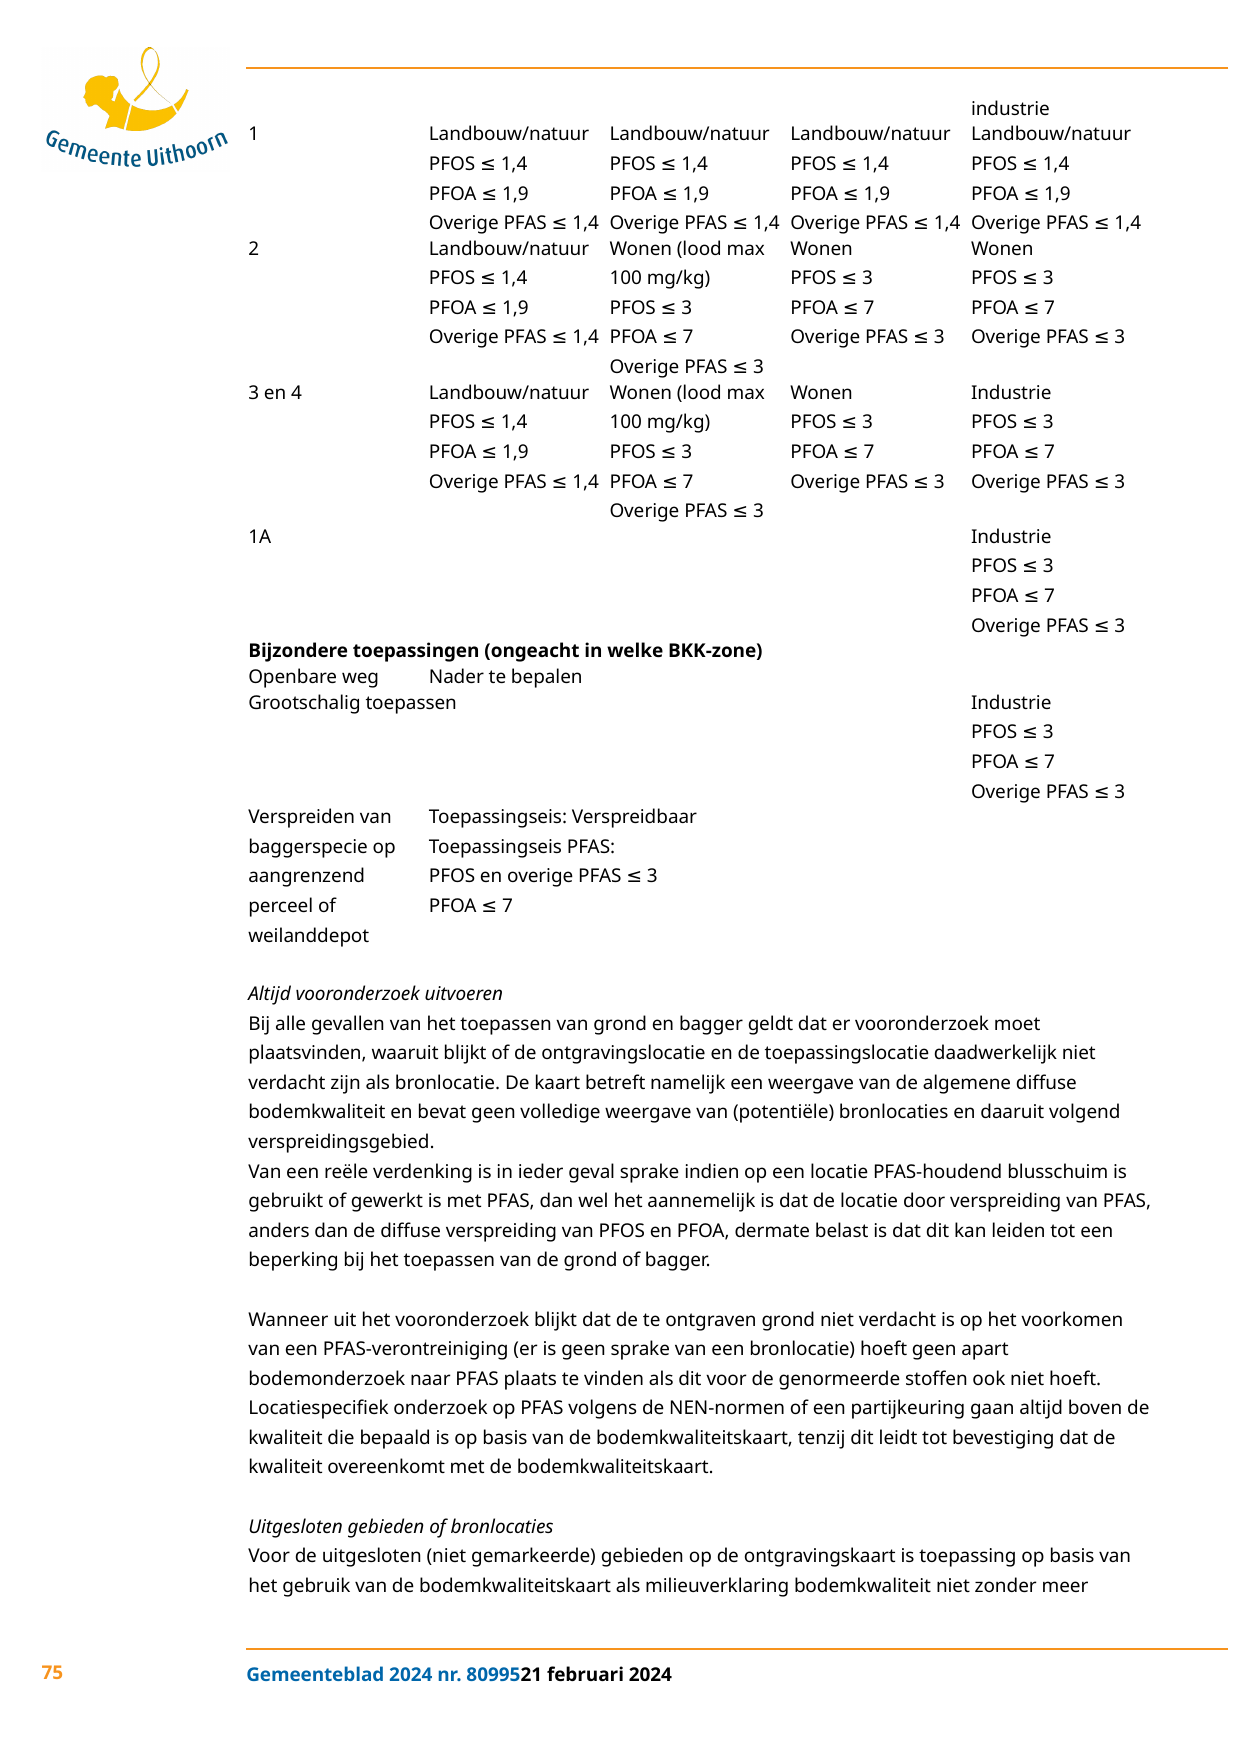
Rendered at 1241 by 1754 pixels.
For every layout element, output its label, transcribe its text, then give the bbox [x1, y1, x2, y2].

text Altijd vooronderzoek uitvoeren [248, 980, 1152, 1006]
table_cell Landbouw/natuur PFOS ≤ 1,4 PFOA ≤ 1,9 Overige PFAS ≤ 1,4 [429, 235, 609, 379]
text Locatiespecifiek onderzoek op PFAS volgens de NEN-normen of een partijkeuring gaan altijd boven de kwaliteit die bepaald is op basis van de bodemkwaliteitskaart, tenzij dit leidt tot bevestiging dat de kwaliteit overeenkomt met de bodemkwaliteitskaart. [248, 1394, 1152, 1479]
table_cell Landbouw/natuur PFOS ≤ 1,4 PFOA ≤ 1,9 Overige PFAS ≤ 1,4 [429, 379, 609, 523]
picture [41, 47, 231, 172]
table_cell Industrie PFOS ≤ 3 PFOA ≤ 7 Overige PFAS ≤ 3 [971, 689, 1152, 803]
table_cell 1A [248, 523, 429, 638]
table_cell Wonen (lood max 100 mg/kg) PFOS ≤ 3 PFOA ≤ 7 Overige PFAS ≤ 3 [609, 379, 790, 523]
table_cell [429, 95, 609, 121]
table_cell Landbouw/natuur PFOS ≤ 1,4 PFOA ≤ 1,9 Overige PFAS ≤ 1,4 [429, 121, 609, 235]
table_cell 3 en 4 [248, 379, 429, 523]
table_cell industrie [971, 95, 1152, 121]
table_cell Industrie PFOS ≤ 3 PFOA ≤ 7 Overige PFAS ≤ 3 [971, 523, 1152, 638]
table_cell Wonen PFOS ≤ 3 PFOA ≤ 7 Overige PFAS ≤ 3 [971, 235, 1152, 379]
table_cell Wonen PFOS ≤ 3 PFOA ≤ 7 Overige PFAS ≤ 3 [790, 379, 971, 523]
table_cell Landbouw/natuur PFOS ≤ 1,4 PFOA ≤ 1,9 Overige PFAS ≤ 1,4 [790, 121, 971, 235]
table_cell Landbouw/natuur PFOS ≤ 1,4 PFOA ≤ 1,9 Overige PFAS ≤ 1,4 [609, 121, 790, 235]
table_cell Industrie PFOS ≤ 3 PFOA ≤ 7 Overige PFAS ≤ 3 [971, 379, 1152, 523]
table_cell Openbare weg [248, 663, 429, 689]
text Voor de uitgesloten (niet gemarkeerde) gebieden op de ontgravingskaart is toepassing op basis van het gebruik van de bodemkwaliteitskaart als milieuverklaring bodemkwaliteit niet zonder meer [248, 1542, 1152, 1598]
table_cell Landbouw/natuur PFOS ≤ 1,4 PFOA ≤ 1,9 Overige PFAS ≤ 1,4 [971, 121, 1152, 235]
table_cell [790, 95, 971, 121]
table_cell Toepassingseis: Verspreidbaar Toepassingseis PFAS: PFOS en overige PFAS ≤ 3 PFOA ≤ 7 [429, 804, 1152, 948]
text Bij alle gevallen van het toepassen van grond en bagger geldt dat er vooronderzoek moet plaatsvinden, waaruit blijkt of de ontgravingslocatie en de toepassingslocatie daadwerkelijk niet verdacht zijn als bronlocatie. De kaart betreft namelijk een weergave van de algemene diffuse bodemkwaliteit en bevat geen volledige weergave van (potentiële) bronlocaties en daaruit volgend verspreidingsgebied. [248, 1010, 1152, 1154]
table_cell Wonen PFOS ≤ 3 PFOA ≤ 7 Overige PFAS ≤ 3 [790, 235, 971, 379]
table_cell Grootschalig toepassen [248, 689, 971, 803]
table_cell 1 [248, 121, 429, 235]
table_cell [609, 95, 790, 121]
table_cell Nader te bepalen [429, 663, 1152, 689]
table_cell Verspreiden van baggerspecie op aangrenzend perceel of weilanddepot [248, 804, 429, 948]
table_cell 2 [248, 235, 429, 379]
table_cell [790, 523, 971, 638]
text Van een reële verdenking is in ieder geval sprake indien op een locatie PFAS-houdend blusschuim is gebruikt of gewerkt is met PFAS, dan wel het aannemelijk is dat de locatie door verspreiding van PFAS, anders dan de diffuse verspreiding van PFOS en PFOA, dermate belast is dat dit kan leiden tot een beperking bij het toepassen van de grond of bagger. [248, 1158, 1152, 1272]
text Wanneer uit het vooronderzoek blijkt dat de te ontgraven grond niet verdacht is op het voorkomen van een PFAS-verontreiniging (er is geen sprake van een bronlocatie) hoeft geen apart bodemonderzoek naar PFAS plaats te vinden als dit voor de genormeerde stoffen ook niet hoeft. [248, 1306, 1152, 1391]
table_cell [609, 523, 790, 638]
table_cell Wonen (lood max 100 mg/kg) PFOS ≤ 3 PFOA ≤ 7 Overige PFAS ≤ 3 [609, 235, 790, 379]
table_cell Bijzondere toepassingen (ongeacht in welke BKK-zone) [248, 638, 1152, 663]
text Uitgesloten gebieden of bronlocaties [248, 1513, 1152, 1539]
table_cell [429, 523, 609, 638]
table_cell [248, 95, 429, 121]
